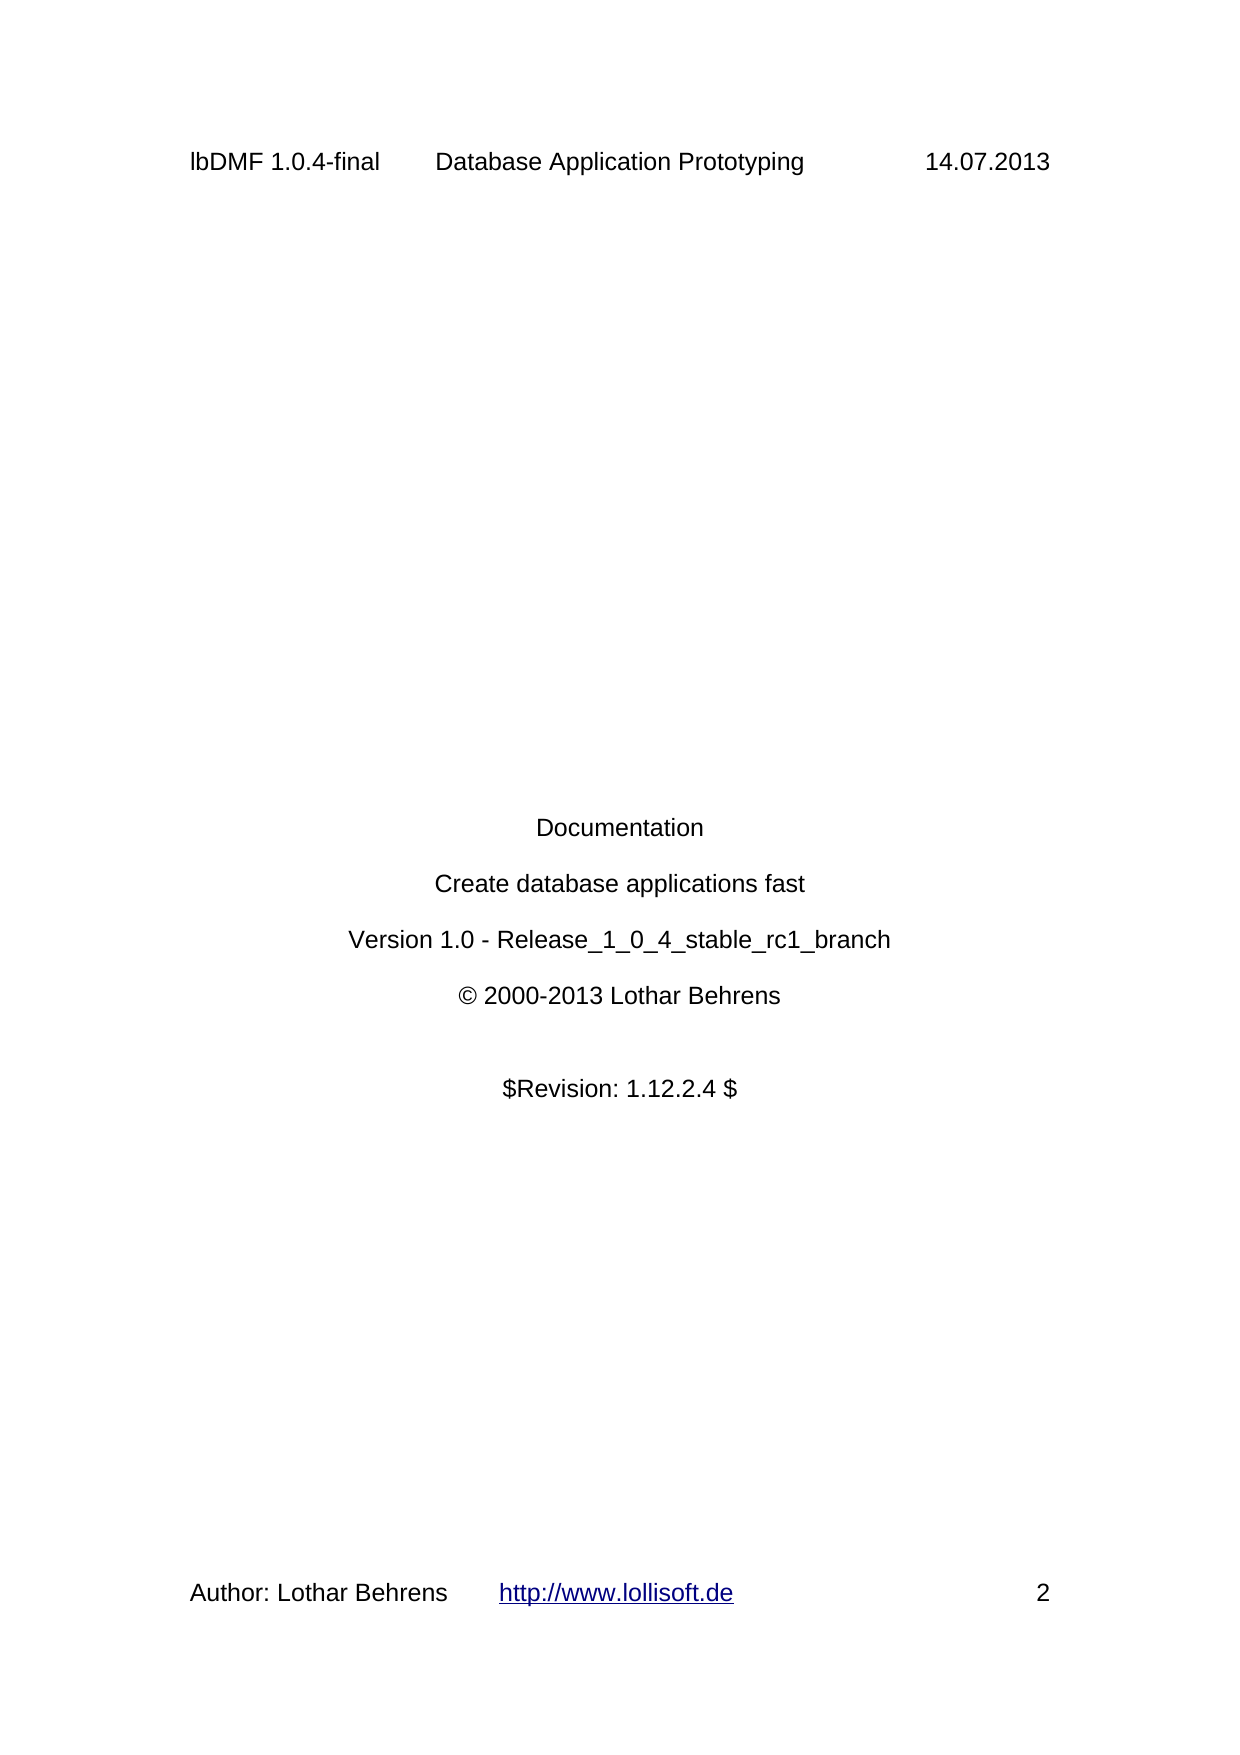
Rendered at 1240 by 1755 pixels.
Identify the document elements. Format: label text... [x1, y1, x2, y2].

text Documentation [189, 814, 1050, 842]
text Create database applications fast [189, 870, 1050, 898]
text Version 1.0 - Release_1_0_4_stable_rc1_branch [189, 926, 1050, 953]
text $Revision: 1.12.2.4 $ [189, 1074, 1050, 1102]
text © 2000-2013 Lothar Behrens [189, 981, 1050, 1009]
